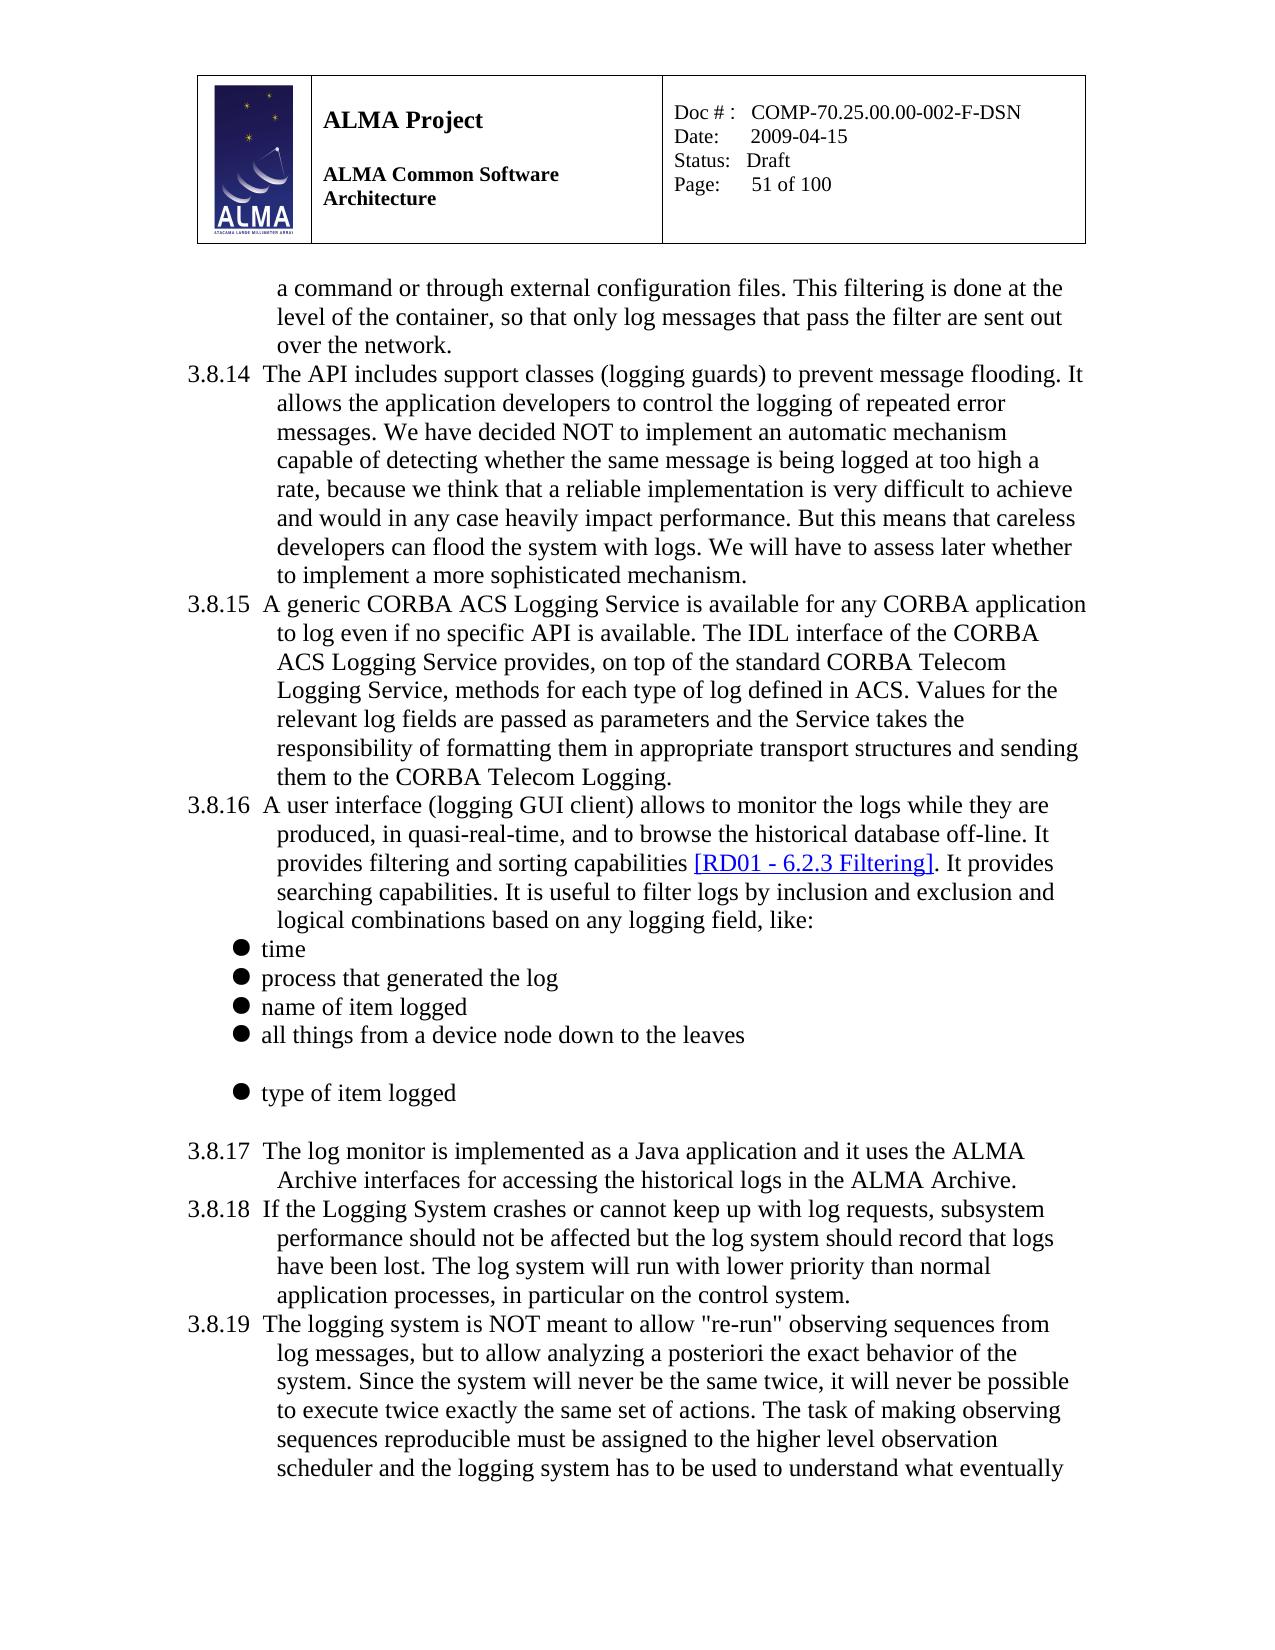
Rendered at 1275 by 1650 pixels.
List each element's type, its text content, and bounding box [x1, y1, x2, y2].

list name of item logged [232, 992, 1012, 1021]
list all things from a device node down to the leaves [232, 1021, 1012, 1049]
subtitle a command or through external configuration files. This filtering is done at the level of the container, so that only log messages that pass the filter are sent out over the network. [187, 273, 1087, 359]
subtitle A generic CORBA ACS Logging Service is available for any CORBA application to log even if no specific API is available. The IDL interface of the CORBA ACS Logging Service provides, on top of the standard CORBA Telecom Logging Service, methods for each type of log defined in ACS. Values for the relevant log fields are passed as parameters and the Service takes the responsibility of formatting them in appropriate transport structures and sending them to the CORBA Telecom Logging. [187, 589, 1087, 791]
list process that generated the log [232, 963, 1012, 992]
subtitle If the Logging System crashes or cannot keep up with log requests, subsystem performance should not be affected but the log system should record that logs have been lost. The log system will run with lower priority than normal application processes, in particular on the control system. [187, 1194, 1087, 1309]
list type of item logged [232, 1078, 1012, 1107]
picture [214, 85, 293, 235]
subtitle The logging system is NOT meant to allow "re-run" observing sequences from log messages, but to allow analyzing a posteriori the exact behavior of the system. Since the system will never be the same twice, it will never be possible to execute twice exactly the same set of actions. The task of making observing sequences reproducible must be assigned to the higher level observation scheduler and the logging system has to be used to understand what eventually [187, 1309, 1087, 1481]
subtitle The log monitor is implemented as a Java application and it uses the ALMA Archive interfaces for accessing the historical logs in the ALMA Archive. [187, 1136, 1087, 1194]
subtitle A user interface (logging GUI client) allows to monitor the logs while they are produced, in quasi-real-time, and to browse the historical database off-line. It provides filtering and sorting capabilities [RD01 - 6.2.3 Filtering]. It provides searching capabilities. It is useful to filter logs by inclusion and exclusion and logical combinations based on any logging field, like: [187, 791, 1087, 934]
subtitle The API includes support classes (logging guards) to prevent message flooding. It allows the application developers to control the logging of repeated error messages. We have decided NOT to implement an automatic mechanism capable of detecting whether the same message is being logged at too high a rate, because we think that a reliable implementation is very difficult to achieve and would in any case heavily impact performance. But this means that careless developers can flood the system with logs. We will have to assess later whether to implement a more sophisticated mechanism. [187, 359, 1087, 589]
list time [232, 934, 1012, 963]
